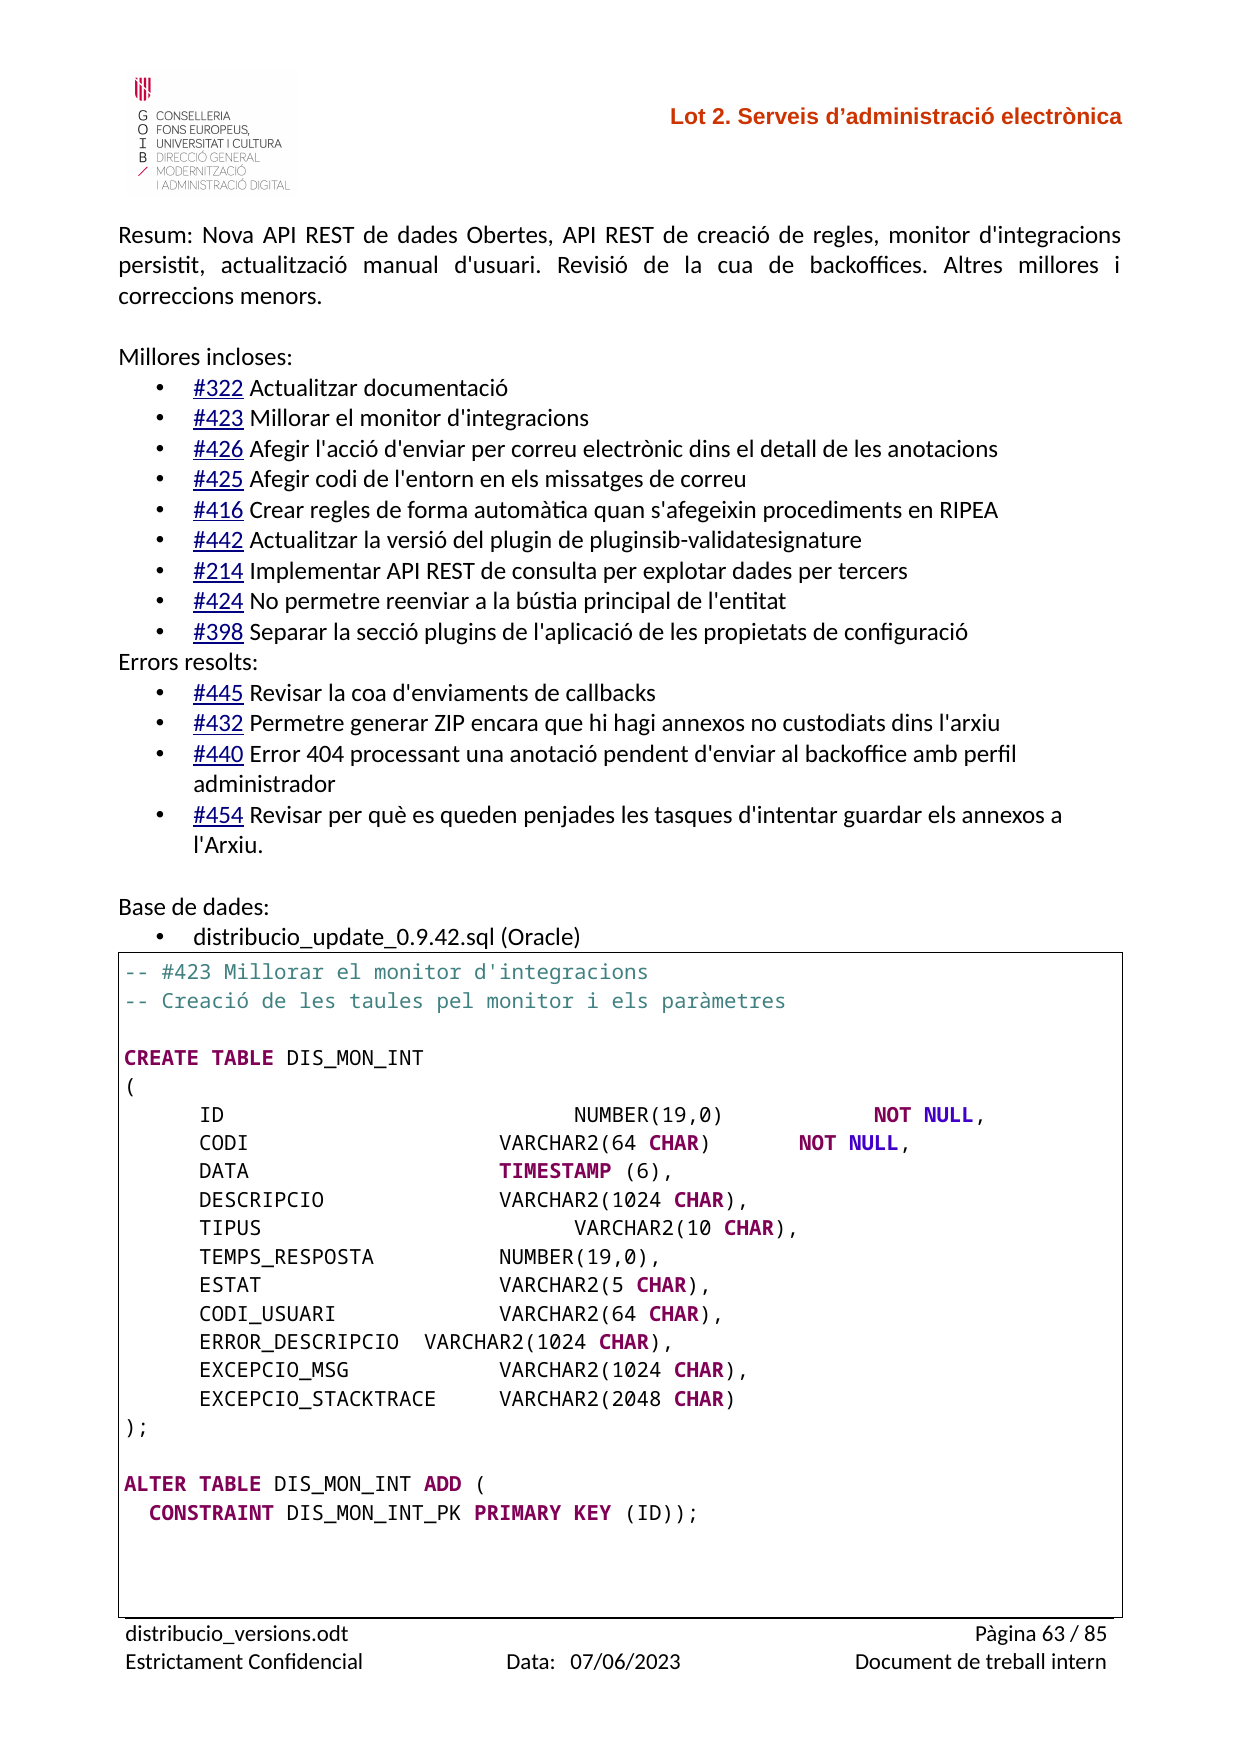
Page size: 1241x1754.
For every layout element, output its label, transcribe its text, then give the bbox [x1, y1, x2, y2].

list #214 Implementar API REST de consulta per explotar dades per tercers [156, 555, 1122, 585]
list #426 Afegir l'acció d'enviar per correu electrònic dins el detall de les anotacions [156, 433, 1122, 463]
list #416 Crear regles de forma automàtica quan s'afegeixin procediments en RIPEA [156, 494, 1122, 524]
list #425 Afegir codi de l'entorn en els missatges de correu [156, 463, 1122, 494]
list #424 No permetre reenviar a la bústia principal de l'entitat [156, 585, 1122, 616]
text Resum: Nova API REST de dades Obertes, API REST de creació de regles, monitor d'integracions persistit, actualització manual d'usuari. Revisió de la cua de backoffices. Altres millores i correccions menors. [118, 219, 1122, 311]
list #442 Actualitzar la versió del plugin de pluginsib-validatesignature [156, 524, 1122, 555]
text Errors resolts: [118, 646, 1122, 677]
list #432 Permetre generar ZIP encara que hi hagi annexos no custodiats dins l'arxiu [156, 707, 1122, 738]
list #322 Actualitzar documentació [156, 372, 1122, 402]
list distribucio_update_0.9.42.sql (Oracle) [156, 921, 1122, 952]
picture [126, 70, 299, 197]
list #440 Error 404 processant una anotació pendent d'enviar al backoffice amb perfil administrador [156, 738, 1122, 799]
list #445 Revisar la coa d'enviaments de callbacks [156, 677, 1122, 707]
text Millores incloses: [118, 341, 1122, 372]
table_header -- #423 Millorar el monitor d'integracions -- Creació de les taules pel monitor i els paràmetres CREATE TABLE DIS_MON_INT ( ID NUMBER(19,0) NOT NULL, CODI VARCHAR2(64 CHAR) NOT NULL, DATA TIMESTAMP (6), DESCRIPCIO VARCHAR2(1024 CHAR), TIPUS VARCHAR2(10 CHAR), TEMPS_RESPOSTA NUMBER(19,0), ESTAT VARCHAR2(5 CHAR), CODI_USUARI VARCHAR2(64 CHAR), ERROR_DESCRIPCIO VARCHAR2(1024 CHAR), EXCEPCIO_MSG VARCHAR2(1024 CHAR), EXCEPCIO_STACKTRACE VARCHAR2(2048 CHAR) ); ALTER TABLE DIS_MON_INT ADD ( CONSTRAINT DIS_MON_INT_PK PRIMARY KEY (ID)); [119, 953, 1122, 1617]
list #454 Revisar per què es queden penjades les tasques d'intentar guardar els annexos a l'Arxiu. [156, 799, 1122, 860]
list #398 Separar la secció plugins de l'aplicació de les propietats de configuració [156, 616, 1122, 646]
text Base de dades: [118, 891, 1122, 921]
list #423 Millorar el monitor d'integracions [156, 402, 1122, 433]
